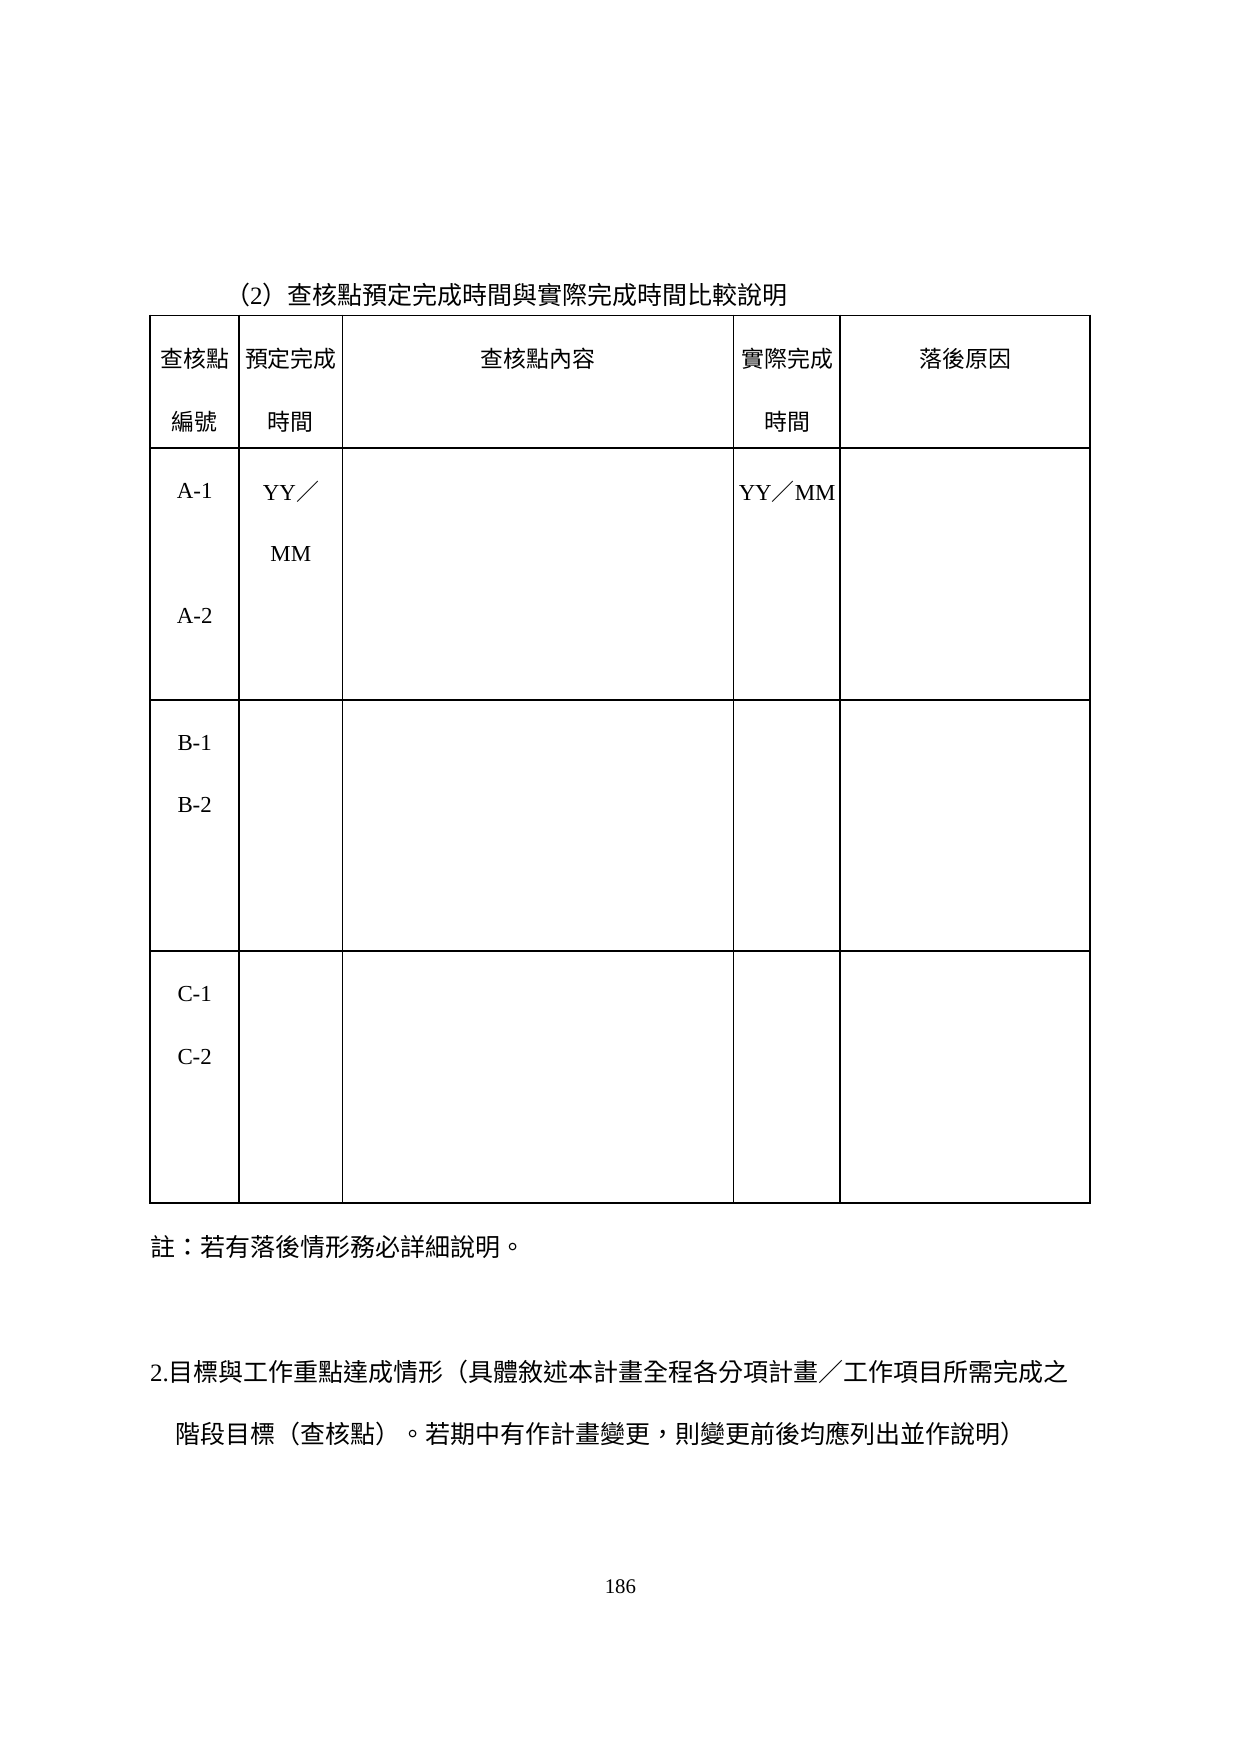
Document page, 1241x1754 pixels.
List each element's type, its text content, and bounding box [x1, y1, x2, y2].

table_cell [343, 1077, 733, 1139]
table_cell [343, 763, 733, 825]
table_cell [734, 763, 839, 825]
table_cell [841, 1140, 1089, 1202]
table_cell YY／MM [240, 449, 342, 574]
table_cell [151, 888, 238, 950]
table_cell [151, 1140, 238, 1202]
table_cell [151, 636, 238, 699]
table_cell [841, 1015, 1089, 1077]
table_cell [240, 701, 342, 763]
text 註：若有落後情形務必詳細說明。 [150, 1204, 1090, 1266]
table_cell [734, 888, 839, 950]
table_cell [240, 1015, 342, 1077]
table_cell [240, 1140, 342, 1202]
table_cell [734, 701, 839, 763]
table_cell [343, 1140, 733, 1202]
table_cell [841, 952, 1089, 1014]
table_header 查核點內容 [343, 316, 733, 447]
table_cell [343, 1015, 733, 1077]
table_cell [240, 763, 342, 825]
table_cell [240, 636, 342, 699]
table_cell YY／MM [734, 449, 839, 574]
table_cell [343, 574, 733, 636]
table_cell [734, 1015, 839, 1077]
table_cell [343, 888, 733, 950]
table_cell C-1 [151, 952, 238, 1014]
table_cell [343, 952, 733, 1014]
table_cell C-2 [151, 1015, 238, 1077]
table_cell [841, 449, 1089, 574]
table_cell B-2 [151, 763, 238, 825]
table_cell [734, 1140, 839, 1202]
table_header 預定完成時間 [240, 316, 342, 447]
table_cell [343, 825, 733, 888]
table_cell [734, 952, 839, 1014]
table_cell [841, 574, 1089, 636]
table_cell [151, 825, 238, 888]
table_cell [343, 701, 733, 763]
table_cell [841, 763, 1089, 825]
table_cell [240, 574, 342, 636]
table_cell [841, 1077, 1089, 1139]
table_cell [151, 1077, 238, 1139]
table_cell [841, 636, 1089, 699]
table_header 落後原因 [841, 316, 1089, 447]
table_header 實際完成時間 [734, 316, 839, 447]
table_cell [734, 1077, 839, 1139]
table_cell [240, 888, 342, 950]
table_cell [240, 1077, 342, 1139]
table_cell [734, 825, 839, 888]
table_cell [841, 701, 1089, 763]
table_cell B-1 [151, 701, 238, 763]
text （2）查核點預定完成時間與實際完成時間比較說明 [225, 252, 1090, 314]
text 2.目標與工作重點達成情形（具體敘述本計畫全程各分項計畫／工作項目所需完成之階段目標（查核點）。若期中有作計畫變更，則變更前後均應列出並作說明） [150, 1328, 1090, 1453]
table_cell A-1 [151, 449, 238, 574]
table_cell [240, 825, 342, 888]
table_cell [734, 574, 839, 636]
table_header 查核點編號 [151, 316, 238, 447]
table_cell A-2 [151, 574, 238, 636]
table_cell [841, 825, 1089, 888]
table_cell [734, 636, 839, 699]
table_cell [841, 888, 1089, 950]
table_cell [343, 636, 733, 699]
table_cell [240, 952, 342, 1014]
table_cell [343, 449, 733, 574]
